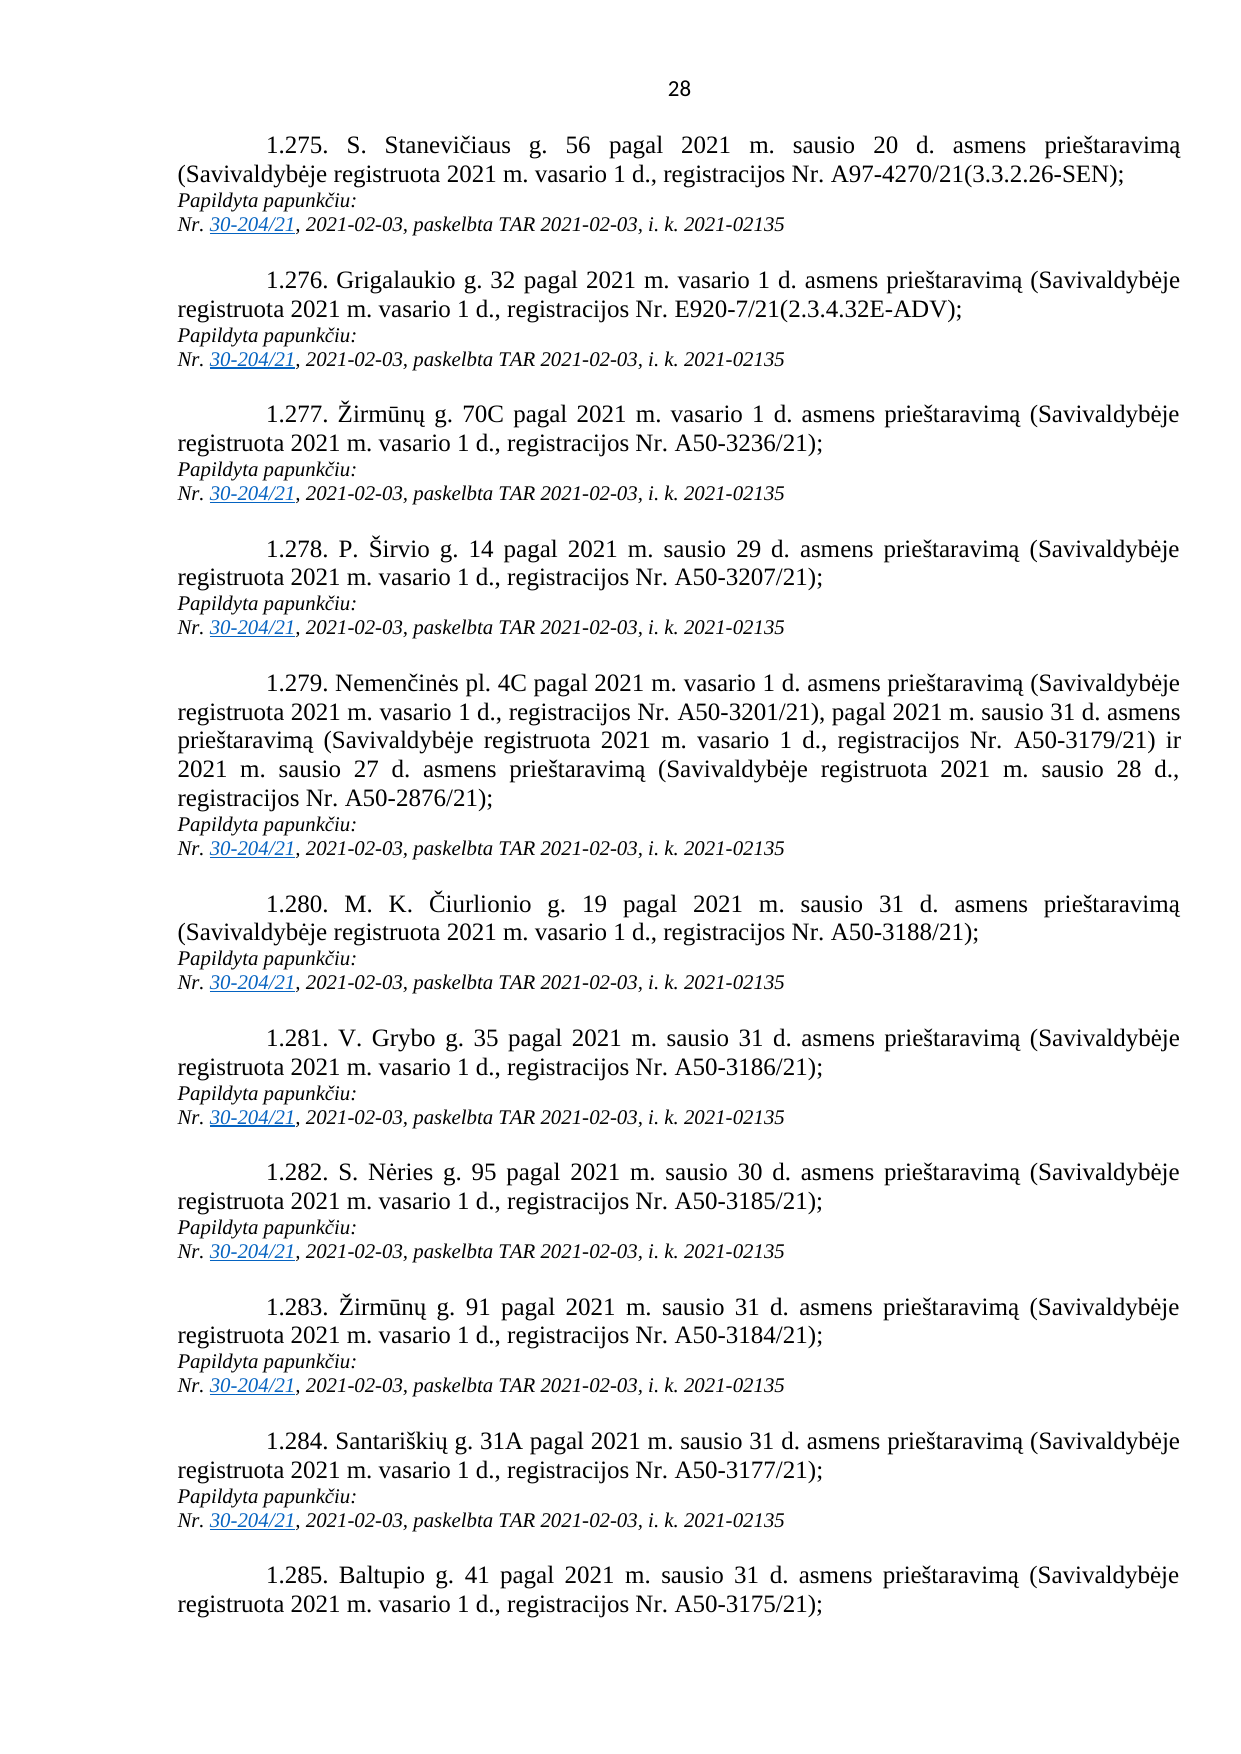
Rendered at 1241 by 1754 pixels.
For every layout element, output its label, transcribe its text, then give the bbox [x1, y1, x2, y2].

text Nr. 30-204/21, 2021-02-03, paskelbta TAR 2021-02-03, i. k. 2021-02135 [177, 615, 1181, 639]
text Papildyta papunkčiu: [177, 1484, 1181, 1508]
text Nr. 30-204/21, 2021-02-03, paskelbta TAR 2021-02-03, i. k. 2021-02135 [177, 212, 1181, 236]
text Papildyta papunkčiu: [177, 457, 1181, 481]
text 1.283. Žirmūnų g. 91 pagal 2021 m. sausio 31 d. asmens prieštaravimą (Savivaldybėje registruota 2021 m. vasario 1 d., registracijos Nr. A50-3184/21); [177, 1292, 1181, 1349]
text Nr. 30-204/21, 2021-02-03, paskelbta TAR 2021-02-03, i. k. 2021-02135 [177, 970, 1181, 994]
text 1.279. Nemenčinės pl. 4C pagal 2021 m. vasario 1 d. asmens prieštaravimą (Savivaldybėje registruota 2021 m. vasario 1 d., registracijos Nr. A50-3201/21), pagal 2021 m. sausio 31 d. asmens prieštaravimą (Savivaldybėje registruota 2021 m. vasario 1 d., registracijos Nr. A50-3179/21) ir 2021 m. sausio 27 d. asmens prieštaravimą (Savivaldybėje registruota 2021 m. sausio 28 d., registracijos Nr. A50-2876/21); [177, 668, 1181, 812]
text Papildyta papunkčiu: [177, 188, 1181, 212]
text Papildyta papunkčiu: [177, 1081, 1181, 1105]
text Papildyta papunkčiu: [177, 322, 1181, 347]
text 1.277. Žirmūnų g. 70C pagal 2021 m. vasario 1 d. asmens prieštaravimą (Savivaldybėje registruota 2021 m. vasario 1 d., registracijos Nr. A50-3236/21); [177, 399, 1181, 457]
text Nr. 30-204/21, 2021-02-03, paskelbta TAR 2021-02-03, i. k. 2021-02135 [177, 481, 1181, 505]
text 1.285. Baltupio g. 41 pagal 2021 m. sausio 31 d. asmens prieštaravimą (Savivaldybėje registruota 2021 m. vasario 1 d., registracijos Nr. A50-3175/21); [177, 1561, 1181, 1618]
text Nr. 30-204/21, 2021-02-03, paskelbta TAR 2021-02-03, i. k. 2021-02135 [177, 1105, 1181, 1129]
text Papildyta papunkčiu: [177, 812, 1181, 836]
text 1.276. Grigalaukio g. 32 pagal 2021 m. vasario 1 d. asmens prieštaravimą (Savivaldybėje registruota 2021 m. vasario 1 d., registracijos Nr. E920-7/21(2.3.4.32E-ADV); [177, 265, 1181, 322]
text 1.281. V. Grybo g. 35 pagal 2021 m. sausio 31 d. asmens prieštaravimą (Savivaldybėje registruota 2021 m. vasario 1 d., registracijos Nr. A50-3186/21); [177, 1023, 1181, 1081]
text 1.275. S. Stanevičiaus g. 56 pagal 2021 m. sausio 20 d. asmens prieštaravimą (Savivaldybėje registruota 2021 m. vasario 1 d., registracijos Nr. A97-4270/21(3.3.2.26-SEN); [177, 131, 1181, 188]
text Nr. 30-204/21, 2021-02-03, paskelbta TAR 2021-02-03, i. k. 2021-02135 [177, 1373, 1181, 1397]
text 1.284. Santariškių g. 31A pagal 2021 m. sausio 31 d. asmens prieštaravimą (Savivaldybėje registruota 2021 m. vasario 1 d., registracijos Nr. A50-3177/21); [177, 1426, 1181, 1484]
text Nr. 30-204/21, 2021-02-03, paskelbta TAR 2021-02-03, i. k. 2021-02135 [177, 347, 1181, 371]
text 1.278. P. Širvio g. 14 pagal 2021 m. sausio 29 d. asmens prieštaravimą (Savivaldybėje registruota 2021 m. vasario 1 d., registracijos Nr. A50-3207/21); [177, 534, 1181, 591]
text Papildyta papunkčiu: [177, 946, 1181, 970]
text Papildyta papunkčiu: [177, 591, 1181, 615]
text 1.282. S. Nėries g. 95 pagal 2021 m. sausio 30 d. asmens prieštaravimą (Savivaldybėje registruota 2021 m. vasario 1 d., registracijos Nr. A50-3185/21); [177, 1157, 1181, 1215]
text 1.280. M. K. Čiurlionio g. 19 pagal 2021 m. sausio 31 d. asmens prieštaravimą (Savivaldybėje registruota 2021 m. vasario 1 d., registracijos Nr. A50-3188/21); [177, 889, 1181, 946]
text Nr. 30-204/21, 2021-02-03, paskelbta TAR 2021-02-03, i. k. 2021-02135 [177, 836, 1181, 860]
text Papildyta papunkčiu: [177, 1349, 1181, 1373]
text Nr. 30-204/21, 2021-02-03, paskelbta TAR 2021-02-03, i. k. 2021-02135 [177, 1239, 1181, 1263]
text Papildyta papunkčiu: [177, 1215, 1181, 1239]
text Nr. 30-204/21, 2021-02-03, paskelbta TAR 2021-02-03, i. k. 2021-02135 [177, 1508, 1181, 1532]
